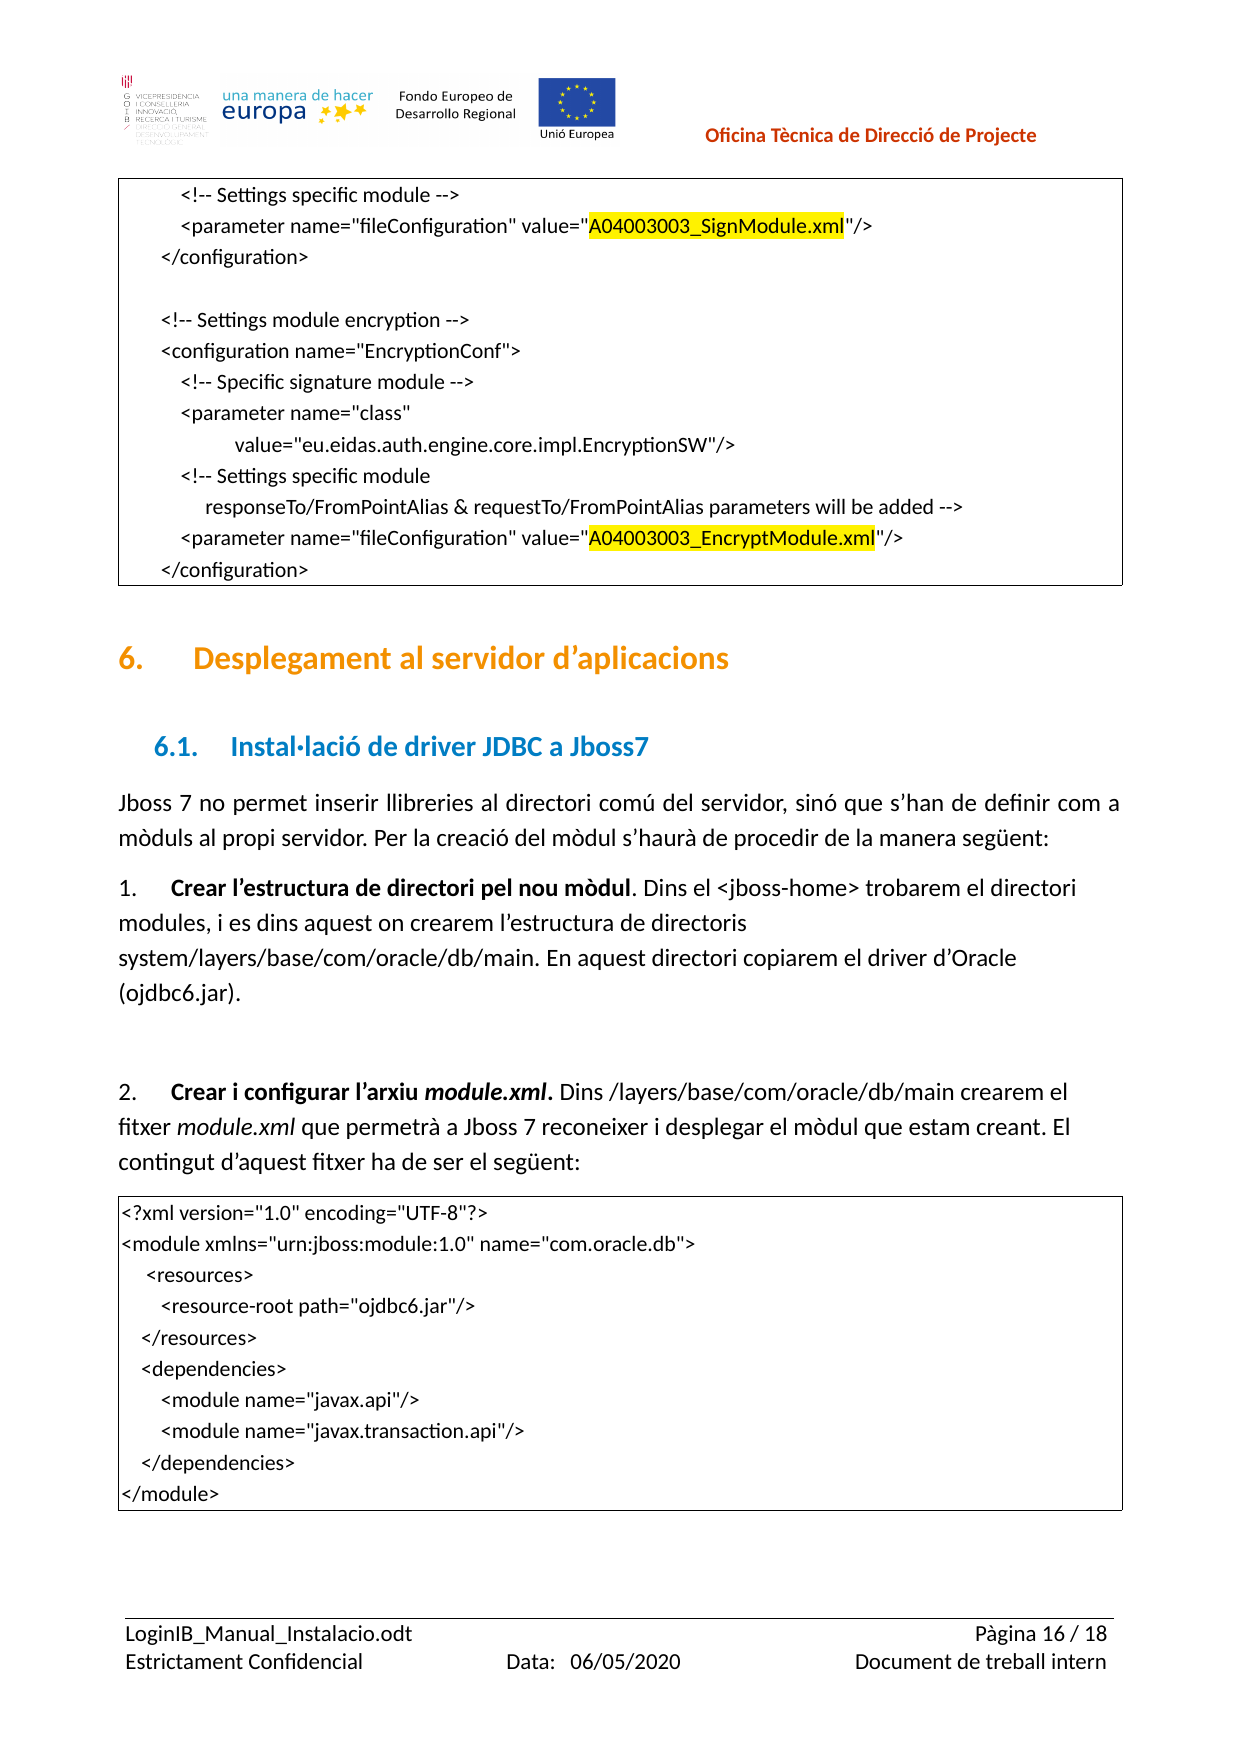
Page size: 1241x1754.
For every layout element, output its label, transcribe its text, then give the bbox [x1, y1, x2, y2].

text <parameter name="fileConfiguration" value="A04003003_SignModule.xml"/> [119, 209, 1122, 239]
text <module xmlns="urn:jboss:module:1.0" name="com.oracle.db"> [119, 1227, 1122, 1257]
text <resource-root path="ojdbc6.jar"/> [119, 1289, 1122, 1319]
picture [118, 73, 213, 147]
text <?xml version="1.0" encoding="UTF-8"?> [119, 1197, 1122, 1225]
text 1. Crear l’estructura de directori pel nou mòdul. Dins el <jboss-home> trobarem el directori modules, i es dins aquest on crearem l’estructura de directoris system/layers/base/com/oracle/db/main. En aquest directori copiarem el driver d’Oracle (ojdbc6.jar). [81, 872, 1122, 1007]
text <module name="javax.api"/> [119, 1383, 1122, 1413]
subtitle Desplegament al servidor d’aplicacions [118, 637, 1122, 678]
text <parameter name="fileConfiguration" value="A04003003_EncryptModule.xml"/> [119, 521, 1122, 551]
text </resources> [119, 1321, 1122, 1350]
text <module name="javax.transaction.api"/> [119, 1414, 1122, 1444]
picture [219, 73, 621, 147]
text </module> [119, 1477, 1122, 1510]
text <parameter name="class" [119, 396, 1122, 426]
subtitle Instal·lació de driver JDBC a Jboss7 [153, 728, 1122, 764]
text <!-- Settings specific module [119, 459, 1122, 489]
text responseTo/FromPointAlias & requestTo/FromPointAlias parameters will be added --> [119, 490, 1122, 520]
text </configuration> [119, 240, 1122, 270]
text <dependencies> [119, 1352, 1122, 1382]
text 2. Crear i configurar l’arxiu module.xml. Dins /layers/base/com/oracle/db/main crearem el fitxer module.xml que permetrà a Jboss 7 reconeixer i desplegar el mòdul que estam creant. El contingut d’aquest fitxer ha de ser el següent: [81, 1076, 1122, 1177]
text Jboss 7 no permet inserir llibreries al directori comú del servidor, sinó que s’han de definir com a mòduls al propi servidor. Per la creació del mòdul s’haurà de procedir de la manera següent: [118, 787, 1122, 853]
text </dependencies> [119, 1446, 1122, 1475]
text <configuration name="EncryptionConf"> [119, 334, 1122, 364]
text <!-- Specific signature module --> [119, 365, 1122, 395]
text value="eu.eidas.auth.engine.core.impl.EncryptionSW"/> [119, 428, 1122, 457]
text </configuration> [119, 553, 1122, 585]
text <!-- Settings specific module --> [119, 179, 1122, 207]
text <!-- Settings module encryption --> [119, 303, 1122, 332]
text <resources> [119, 1258, 1122, 1288]
